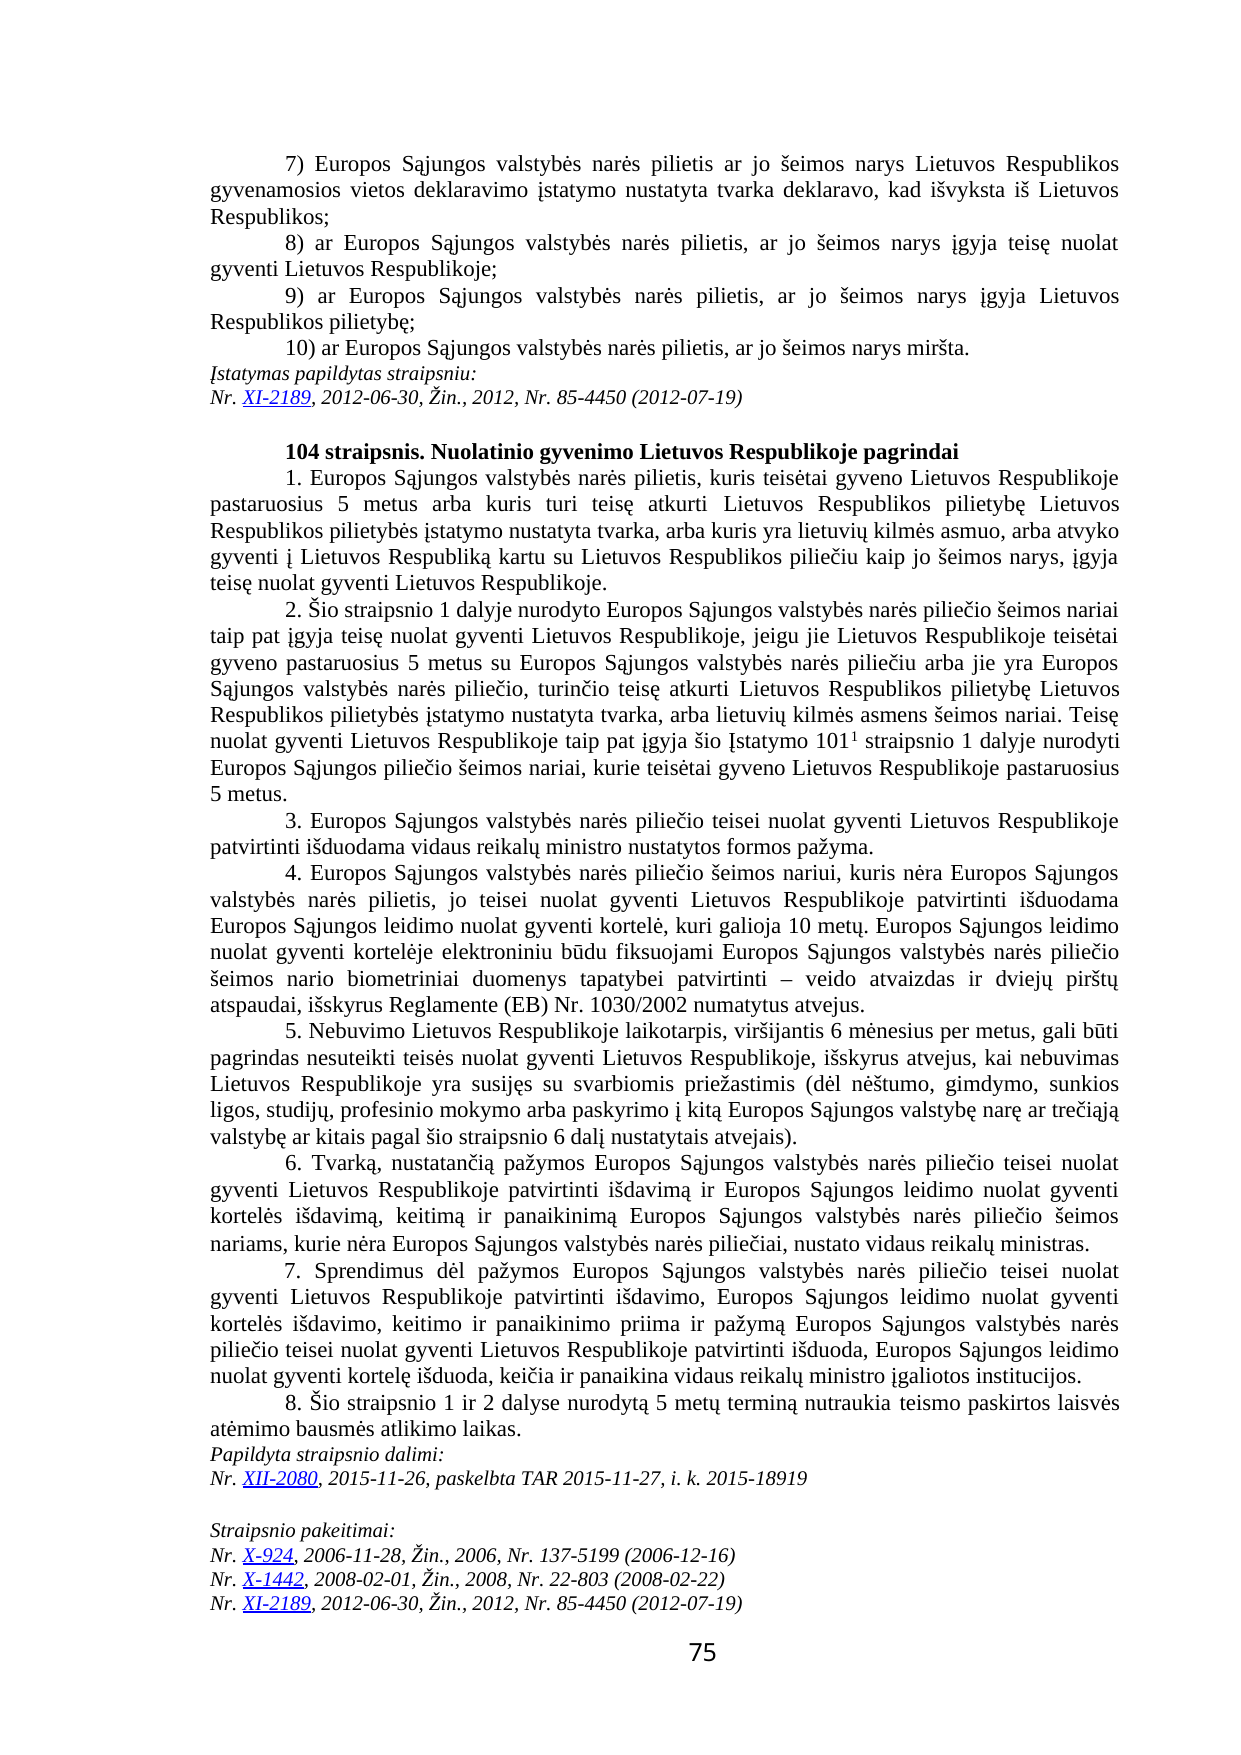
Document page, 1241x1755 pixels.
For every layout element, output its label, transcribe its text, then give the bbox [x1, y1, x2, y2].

text 7) Europos Sąjungos valstybės narės pilietis ar jo šeimos narys Lietuvos Respublikos gyvenamosios vietos deklaravimo įstatymo nustatyta tvarka deklaravo, kad išvyksta iš Lietuvos Respublikos; [210, 150, 1120, 229]
text 10) ar Europos Sąjungos valstybės narės pilietis, ar jo šeimos narys miršta. [210, 334, 1120, 361]
text Nr. X-924, 2006-11-28, Žin., 2006, Nr. 137-5199 (2006-12-16) [210, 1542, 1120, 1567]
text 3. Europos Sąjungos valstybės narės piliečio teisei nuolat gyventi Lietuvos Respublikoje patvirtinti išduodama vidaus reikalų ministro nustatytos formos pažyma. [210, 807, 1120, 859]
text 4. Europos Sąjungos valstybės narės piliečio šeimos nariui, kuris nėra Europos Sąjungos valstybės narės pilietis, jo teisei nuolat gyventi Lietuvos Respublikoje patvirtinti išduodama Europos Sąjungos leidimo nuolat gyventi kortelė, kuri galioja 10 metų. Europos Sąjungos leidimo nuolat gyventi kortelėje elektroniniu būdu fiksuojami Europos Sąjungos valstybės narės piliečio šeimos nario biometriniai duomenys tapatybei patvirtinti – veido atvaizdas ir dviejų pirštų atspaudai, išskyrus Reglamente (EB) Nr. 1030/2002 numatytus atvejus. [210, 859, 1120, 1017]
text 104 straipsnis. Nuolatinio gyvenimo Lietuvos Respublikoje pagrindai [210, 438, 1120, 464]
text Straipsnio pakeitimai: [210, 1518, 1120, 1542]
text 2. Šio straipsnio 1 dalyje nurodyto Europos Sąjungos valstybės narės piliečio šeimos nariai taip pat įgyja teisę nuolat gyventi Lietuvos Respublikoje, jeigu jie Lietuvos Respublikoje teisėtai gyveno pastaruosius 5 metus su Europos Sąjungos valstybės narės piliečiu arba jie yra Europos Sąjungos valstybės narės piliečio, turinčio teisę atkurti Lietuvos Respublikos pilietybę Lietuvos Respublikos pilietybės įstatymo nustatyta tvarka, arba lietuvių kilmės asmens šeimos nariai. Teisę nuolat gyventi Lietuvos Respublikoje taip pat įgyja šio Įstatymo 1011 straipsnio 1 dalyje nurodyti Europos Sąjungos piliečio šeimos nariai, kurie teisėtai gyveno Lietuvos Respublikoje pastaruosius 5 metus. [210, 596, 1120, 807]
text Nr. XI-2189, 2012-06-30, Žin., 2012, Nr. 85-4450 (2012-07-19) [210, 1591, 1120, 1615]
text 7. Sprendimus dėl pažymos Europos Sąjungos valstybės narės piliečio teisei nuolat gyventi Lietuvos Respublikoje patvirtinti išdavimo, Europos Sąjungos leidimo nuolat gyventi kortelės išdavimo, keitimo ir panaikinimo priima ir pažymą Europos Sąjungos valstybės narės piliečio teisei nuolat gyventi Lietuvos Respublikoje patvirtinti išduoda, Europos Sąjungos leidimo nuolat gyventi kortelę išduoda, keičia ir panaikina vidaus reikalų ministro įgaliotos institucijos. [210, 1257, 1120, 1389]
text 1. Europos Sąjungos valstybės narės pilietis, kuris teisėtai gyveno Lietuvos Respublikoje pastaruosius 5 metus arba kuris turi teisę atkurti Lietuvos Respublikos pilietybę Lietuvos Respublikos pilietybės įstatymo nustatyta tvarka, arba kuris yra lietuvių kilmės asmuo, arba atvyko gyventi į Lietuvos Respubliką kartu su Lietuvos Respublikos piliečiu kaip jo šeimos narys, įgyja teisę nuolat gyventi Lietuvos Respublikoje. [210, 464, 1120, 596]
text Papildyta straipsnio dalimi: [210, 1442, 1120, 1466]
text 8) ar Europos Sąjungos valstybės narės pilietis, ar jo šeimos narys įgyja teisę nuolat gyventi Lietuvos Respublikoje; [210, 229, 1120, 282]
text 6. Tvarką, nustatančią pažymos Europos Sąjungos valstybės narės piliečio teisei nuolat gyventi Lietuvos Respublikoje patvirtinti išdavimą ir Europos Sąjungos leidimo nuolat gyventi kortelės išdavimą, keitimą ir panaikinimą Europos Sąjungos valstybės narės piliečio šeimos nariams, kurie nėra Europos Sąjungos valstybės narės piliečiai, nustato vidaus reikalų ministras. [210, 1149, 1120, 1257]
text Nr. XI-2189, 2012-06-30, Žin., 2012, Nr. 85-4450 (2012-07-19) [210, 385, 1120, 409]
text 9) ar Europos Sąjungos valstybės narės pilietis, ar jo šeimos narys įgyja Lietuvos Respublikos pilietybę; [210, 282, 1120, 334]
text Nr. XII-2080, 2015-11-26, paskelbta TAR 2015-11-27, i. k. 2015-18919 [210, 1466, 1120, 1490]
text Nr. X-1442, 2008-02-01, Žin., 2008, Nr. 22-803 (2008-02-22) [210, 1567, 1120, 1591]
text 5. Nebuvimo Lietuvos Respublikoje laikotarpis, viršijantis 6 mėnesius per metus, gali būti pagrindas nesuteikti teisės nuolat gyventi Lietuvos Respublikoje, išskyrus atvejus, kai nebuvimas Lietuvos Respublikoje yra susijęs su svarbiomis priežastimis (dėl nėštumo, gimdymo, sunkios ligos, studijų, profesinio mokymo arba paskyrimo į kitą Europos Sąjungos valstybę narę ar trečiąją valstybę ar kitais pagal šio straipsnio 6 dalį nustatytais atvejais). [210, 1017, 1120, 1149]
text Įstatymas papildytas straipsniu: [210, 361, 1120, 385]
text 8. Šio straipsnio 1 ir 2 dalyse nurodytą 5 metų terminą nutraukia teismo paskirtos laisvės atėmimo bausmės atlikimo laikas. [210, 1389, 1120, 1442]
